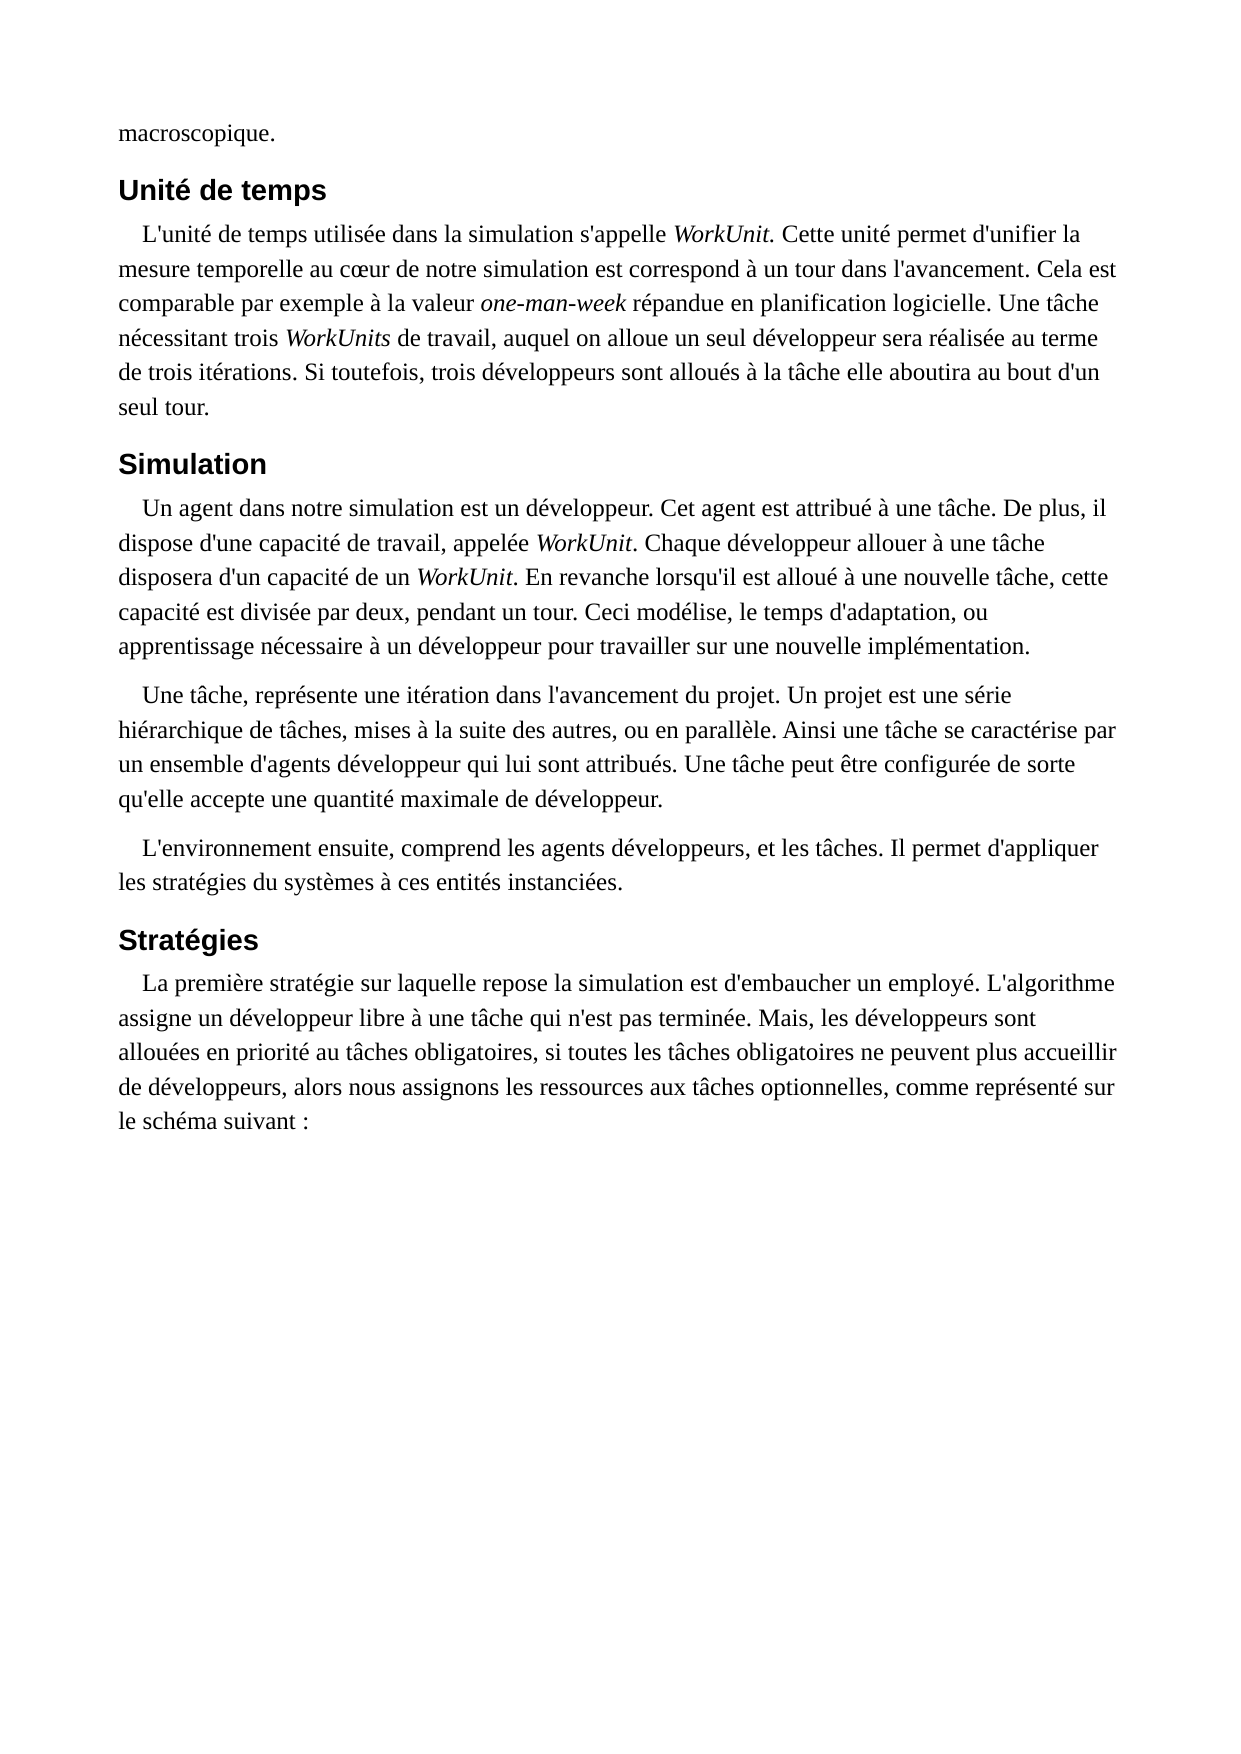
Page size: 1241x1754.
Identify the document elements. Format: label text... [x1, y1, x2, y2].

subtitle Unité de temps [118, 173, 1122, 207]
text L'environnement ensuite, comprend les agents développeurs, et les tâches. Il permet d'appliquer les stratégies du systèmes à ces entités instanciées. [118, 833, 1122, 896]
subtitle Stratégies [118, 922, 1122, 956]
text Un agent dans notre simulation est un développeur. Cet agent est attribué à une tâche. De plus, il dispose d'une capacité de travail, appelée WorkUnit. Chaque développeur allouer à une tâche disposera d'un capacité de un WorkUnit. En revanche lorsqu'il est alloué à une nouvelle tâche, cette capacité est divisée par deux, pendant un tour. Ceci modélise, le temps d'adaptation, ou apprentissage nécessaire à un développeur pour travailler sur une nouvelle implémentation. [118, 493, 1122, 660]
subtitle Simulation [118, 447, 1122, 481]
text Une tâche, représente une itération dans l'avancement du projet. Un projet est une série hiérarchique de tâches, mises à la suite des autres, ou en parallèle. Ainsi une tâche se caractérise par un ensemble d'agents développeur qui lui sont attribués. Une tâche peut être configurée de sorte qu'elle accepte une quantité maximale de développeur. [118, 680, 1122, 812]
text La première stratégie sur laquelle repose la simulation est d'embaucher un employé. L'algorithme assigne un développeur libre à une tâche qui n'est pas terminée. Mais, les développeurs sont allouées en priorité au tâches obligatoires, si toutes les tâches obligatoires ne peuvent plus accueillir de développeurs, alors nous assignons les ressources aux tâches optionnelles, comme représenté sur le schéma suivant : [118, 968, 1122, 1135]
text L'unité de temps utilisée dans la simulation s'appelle WorkUnit. Cette unité permet d'unifier la mesure temporelle au cœur de notre simulation est correspond à un tour dans l'avancement. Cela est comparable par exemple à la valeur one-man-week répandue en planification logicielle. Une tâche nécessitant trois WorkUnits de travail, auquel on alloue un seul développeur sera réalisée au terme de trois itérations. Si toutefois, trois développeurs sont alloués à la tâche elle aboutira au bout d'un seul tour. [118, 219, 1122, 421]
text macroscopique. [118, 118, 1122, 147]
